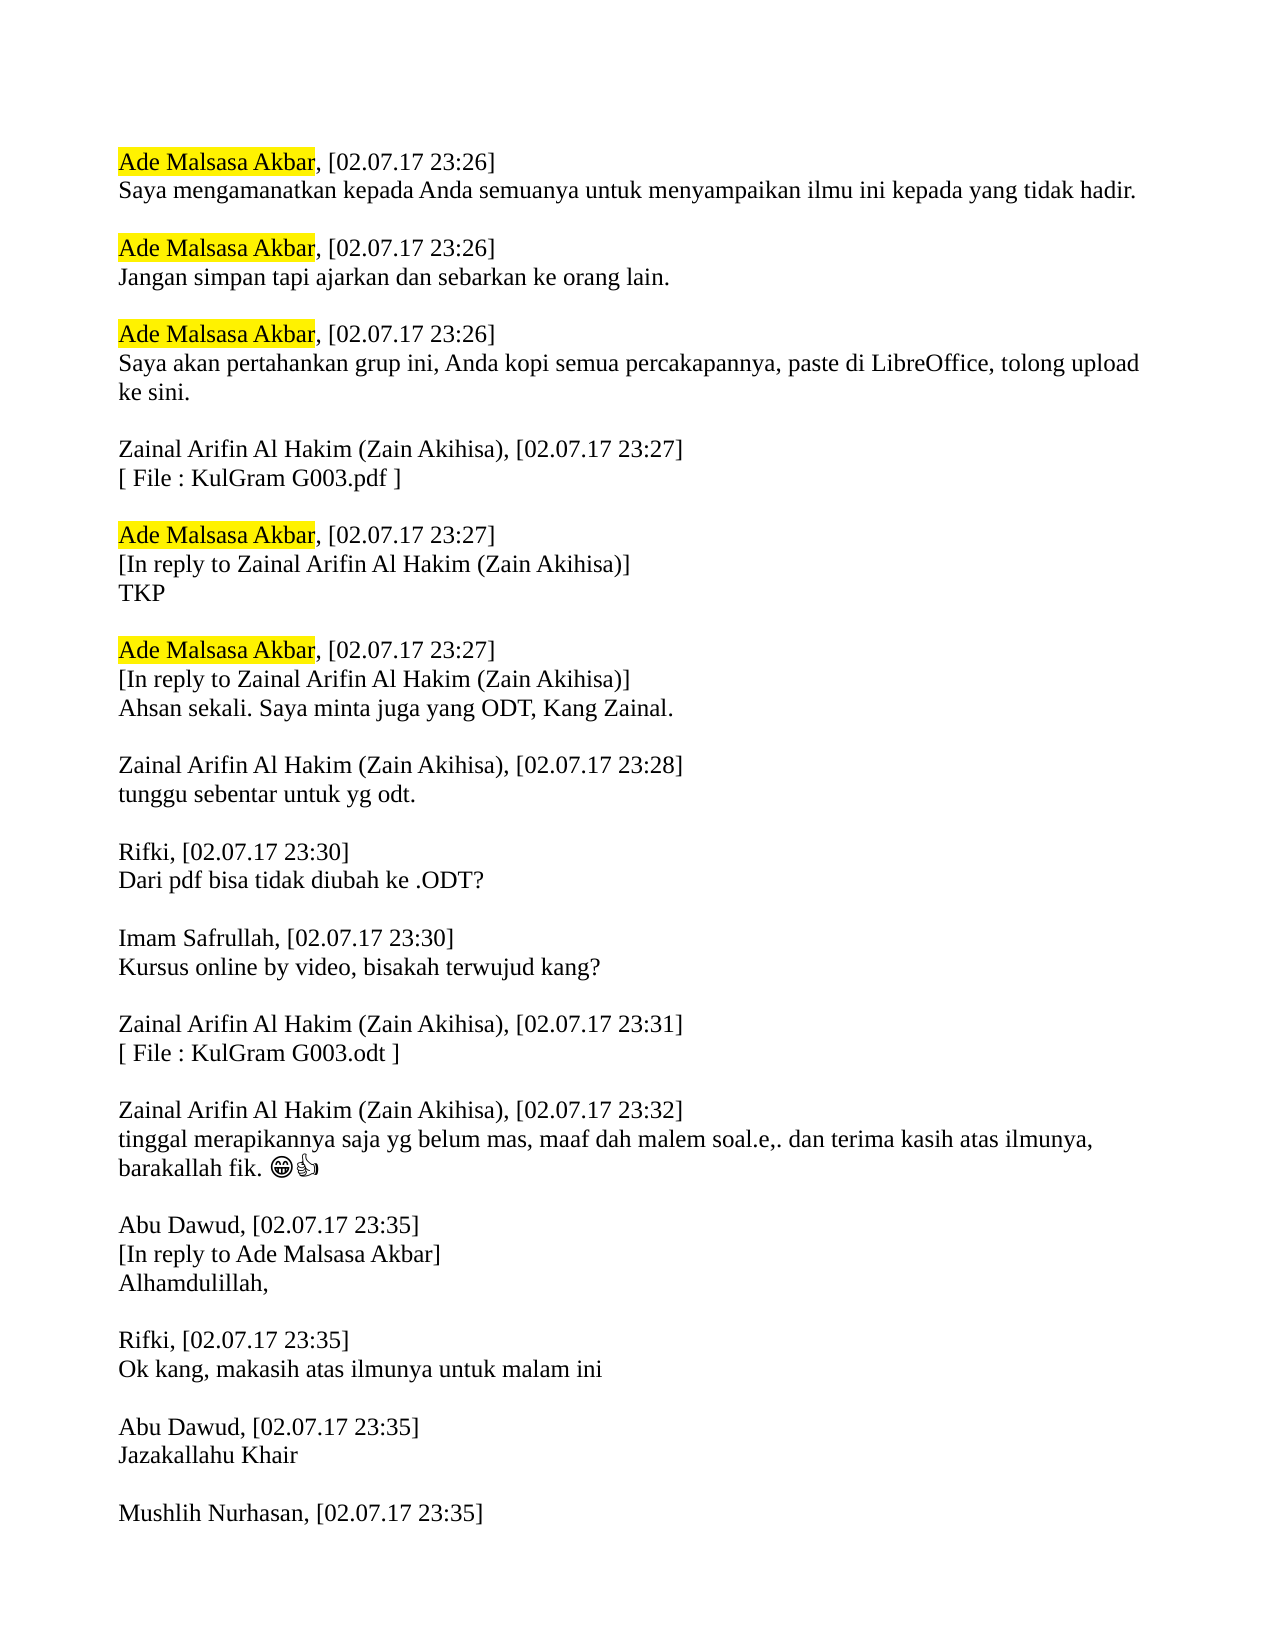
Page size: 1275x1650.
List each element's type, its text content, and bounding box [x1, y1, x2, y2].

text Ok kang, makasih atas ilmunya untuk malam ini [118, 1354, 1157, 1383]
text [In reply to Zainal Arifin Al Hakim (Zain Akihisa)] [118, 549, 1157, 578]
text Ade Malsasa Akbar, [02.07.17 23:26] [118, 147, 1157, 176]
text Ade Malsasa Akbar, [02.07.17 23:27] [118, 636, 1157, 664]
text Abu Dawud, [02.07.17 23:35] [118, 1412, 1157, 1441]
text Abu Dawud, [02.07.17 23:35] [118, 1211, 1157, 1239]
text Zainal Arifin Al Hakim (Zain Akihisa), [02.07.17 23:31] [118, 1009, 1157, 1038]
text Mushlih Nurhasan, [02.07.17 23:35] [118, 1498, 1157, 1527]
text [ File : KulGram G003.pdf ] [118, 463, 1157, 492]
text tinggal merapikannya saja yg belum mas, maaf dah malem soal.e,. dan terima kasih atas ilmunya, barakallah fik. 😁👍 [118, 1124, 1157, 1182]
text TKP [118, 578, 1157, 607]
text Saya akan pertahankan grup ini, Anda kopi semua percakapannya, paste di LibreOffice, tolong upload ke sini. [118, 348, 1157, 406]
text Ade Malsasa Akbar, [02.07.17 23:26] [118, 233, 1157, 262]
text [In reply to Ade Malsasa Akbar] [118, 1239, 1157, 1268]
text Ade Malsasa Akbar, [02.07.17 23:27] [118, 521, 1157, 549]
text Rifki, [02.07.17 23:35] [118, 1326, 1157, 1354]
text [ File : KulGram G003.odt ] [118, 1038, 1157, 1067]
text Kursus online by video, bisakah terwujud kang? [118, 952, 1157, 981]
text Ahsan sekali. Saya minta juga yang ODT, Kang Zainal. [118, 693, 1157, 722]
text Rifki, [02.07.17 23:30] [118, 837, 1157, 866]
text Zainal Arifin Al Hakim (Zain Akihisa), [02.07.17 23:27] [118, 434, 1157, 463]
text Alhamdulillah, [118, 1268, 1157, 1297]
text Zainal Arifin Al Hakim (Zain Akihisa), [02.07.17 23:28] [118, 751, 1157, 779]
text tunggu sebentar untuk yg odt. [118, 779, 1157, 808]
text Jangan simpan tapi ajarkan dan sebarkan ke orang lain. [118, 262, 1157, 291]
text Jazakallahu Khair [118, 1441, 1157, 1469]
text Ade Malsasa Akbar, [02.07.17 23:26] [118, 319, 1157, 348]
text Dari pdf bisa tidak diubah ke .ODT? [118, 866, 1157, 894]
text Zainal Arifin Al Hakim (Zain Akihisa), [02.07.17 23:32] [118, 1096, 1157, 1124]
text Imam Safrullah, [02.07.17 23:30] [118, 923, 1157, 952]
text [In reply to Zainal Arifin Al Hakim (Zain Akihisa)] [118, 664, 1157, 693]
text Saya mengamanatkan kepada Anda semuanya untuk menyampaikan ilmu ini kepada yang tidak hadir. [118, 176, 1157, 204]
